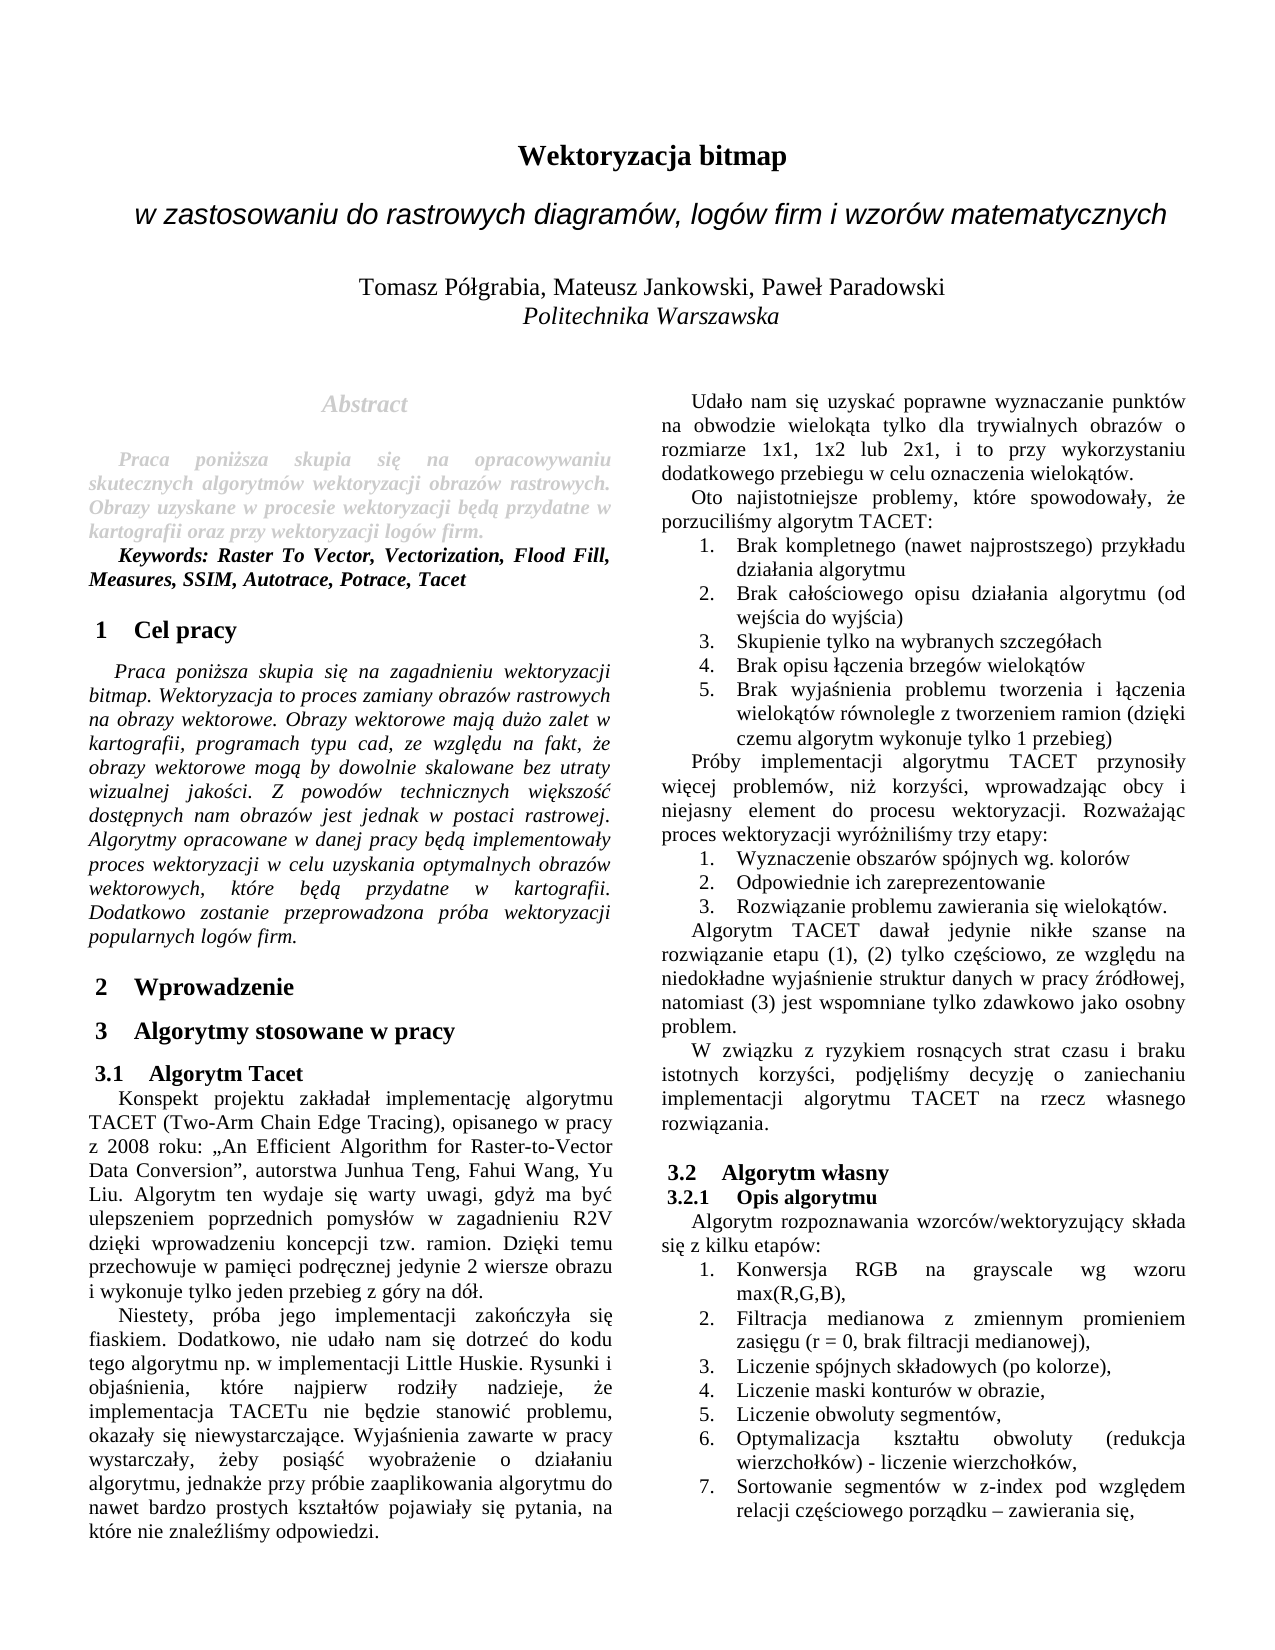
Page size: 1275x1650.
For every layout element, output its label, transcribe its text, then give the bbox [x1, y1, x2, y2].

list Wyznaczenie obszarów spójnych wg. kolorów [699, 846, 1186, 870]
text Próby implementacji algorytmu TACET przynosiły więcej problemów, niż korzyści, wprowadzając obcy i niejasny element do procesu wektoryzacji. Rozważając proces wektoryzacji wyróżniliśmy trzy etapy: [661, 749, 1186, 846]
text Konspekt projektu zakładał implementację algorytmu TACET (Two-Arm Chain Edge Tracing), opisanego w pracy z 2008 roku: „An Efficient Algorithm for Raster-to-Vector Data Conversion”, autorstwa Junhua Teng, Fahui Wang, Yu Liu. Algorytm ten wydaje się warty uwagi, gdyż ma być ulepszeniem poprzednich pomysłów w zagadnieniu R2V dzięki wprowadzeniu koncepcji tzw. ramion. Dzięki temu przechowuje w pamięci podręcznej jedynie 2 wiersze obrazu i wykonuje tylko jeden przebieg z góry na dół. [88, 1086, 613, 1302]
list Brak wyjaśnienia problemu tworzenia i łączenia wielokątów równolegle z tworzeniem ramion (dzięki czemu algorytm wykonuje tylko 1 przebieg) [699, 677, 1186, 749]
list Skupienie tylko na wybranych szczegółach [699, 629, 1186, 653]
subtitle Wprowadzenie [88, 972, 613, 1001]
list Liczenie obwoluty segmentów, [699, 1402, 1186, 1426]
text Algorytm rozpoznawania wzorców/wektoryzujący składa się z kilku etapów: [661, 1209, 1186, 1257]
text Algorytm TACET dawał jedynie nikłe szanse na rozwiązanie etapu (1), (2) tylko częściowo, ze względu na niedokładne wyjaśnienie struktur danych w pracy źródłowej, natomiast (3) jest wspomniane tylko zdawkowo jako osobny problem. [661, 918, 1186, 1038]
text Tomasz Półgrabia, Mateusz Jankowski, Paweł Paradowski [88, 272, 1186, 301]
title Praca poniższa skupia się na opracowywaniu skutecznych algorytmów wektoryzacji obrazów rastrowych. Obrazy uzyskane w procesie wektoryzacji będą przydatne w kartografii oraz przy wektoryzacji logów firm. [88, 447, 613, 543]
list Liczenie spójnych składowych (po kolorze), [699, 1353, 1186, 1377]
subtitle Opis algorytmu [661, 1185, 1186, 1209]
title Keywords: Raster To Vector, Vectorization, Flood Fill, Measures, SSIM, Autotrace, Potrace, Tacet [88, 543, 613, 591]
list Rozwiązanie problemu zawierania się wielokątów. [699, 894, 1186, 918]
subtitle w zastosowaniu do rastrowych diagramów, logów firm i wzorów matematycznych [88, 197, 1186, 231]
list Brak kompletnego (nawet najprostszego) przykładu działania algorytmu [699, 533, 1186, 581]
title Abstract [88, 388, 613, 417]
list Odpowiednie ich zareprezentowanie [699, 870, 1186, 894]
list Sortowanie segmentów w z-index pod względem relacji częściowego porządku – zawierania się, [699, 1474, 1186, 1522]
list Konwersja RGB na grayscale wg wzoru max(R,G,B), [699, 1257, 1186, 1305]
text Udało nam się uzyskać poprawne wyznaczanie punktów na obwodzie wielokąta tylko dla trywialnych obrazów o rozmiarze 1x1, 1x2 lub 2x1, i to przy wykorzystaniu dodatkowego przebiegu w celu oznaczenia wielokątów. [661, 388, 1186, 485]
text W związku z ryzykiem rosnących strat czasu i braku istotnych korzyści, podjęliśmy decyzję o zaniechaniu implementacji algorytmu TACET na rzecz własnego rozwiązania. [661, 1038, 1186, 1134]
text Praca poniższa skupia się na zagadnieniu wektoryzacji bitmap. Wektoryzacja to proces zamiany obrazów rastrowych na obrazy wektorowe. Obrazy wektorowe mają dużo zalet w kartografii, programach typu cad, ze względu na fakt, że obrazy wektorowe mogą by dowolnie skalowane bez utraty wizualnej jakości. Z powodów technicznych większość dostępnych nam obrazów jest jednak w postaci rastrowej. Algorytmy opracowane w danej pracy będą implementowały proces wektoryzacji w celu uzyskania optymalnych obrazów wektorowych, które będą przydatne w kartografii. Dodatkowo zostanie przeprowadzona próba wektoryzacji popularnych logów firm. [88, 659, 613, 948]
title Wektoryzacja bitmap [88, 138, 1186, 172]
subtitle Algorytm Tacet [88, 1059, 613, 1086]
subtitle Algorytm własny [661, 1158, 1186, 1185]
text Niestety, próba jego implementacji zakończyła się fiaskiem. Dodatkowo, nie udało nam się dotrzeć do kodu tego algorytmu np. w implementacji Little Huskie. Rysunki i objaśnienia, które najpierw rodziły nadzieje, że implementacja TACETu nie będzie stanowić problemu, okazały się niewystarczające. Wyjaśnienia zawarte w pracy wystarczały, żeby posiąść wyobrażenie o działaniu algorytmu, jednakże przy próbie zaaplikowania algorytmu do nawet bardzo prostych kształtów pojawiały się pytania, na które nie znaleźliśmy odpowiedzi. [88, 1302, 613, 1543]
list Optymalizacja kształtu obwoluty (redukcja wierzchołków) - liczenie wierzchołków, [699, 1426, 1186, 1474]
subtitle Algorytmy stosowane w pracy [88, 1016, 613, 1044]
list Brak opisu łączenia brzegów wielokątów [699, 653, 1186, 677]
text Politechnika Warszawska [88, 301, 1186, 330]
list Brak całościowego opisu działania algorytmu (od wejścia do wyjścia) [699, 581, 1186, 629]
text Oto najistotniejsze problemy, które spowodowały, że porzuciliśmy algorytm TACET: [661, 485, 1186, 533]
list Filtracja medianowa z zmiennym promieniem zasięgu (r = 0, brak filtracji medianowej), [699, 1305, 1186, 1353]
subtitle Cel pracy [88, 615, 613, 644]
list Liczenie maski konturów w obrazie, [699, 1377, 1186, 1402]
